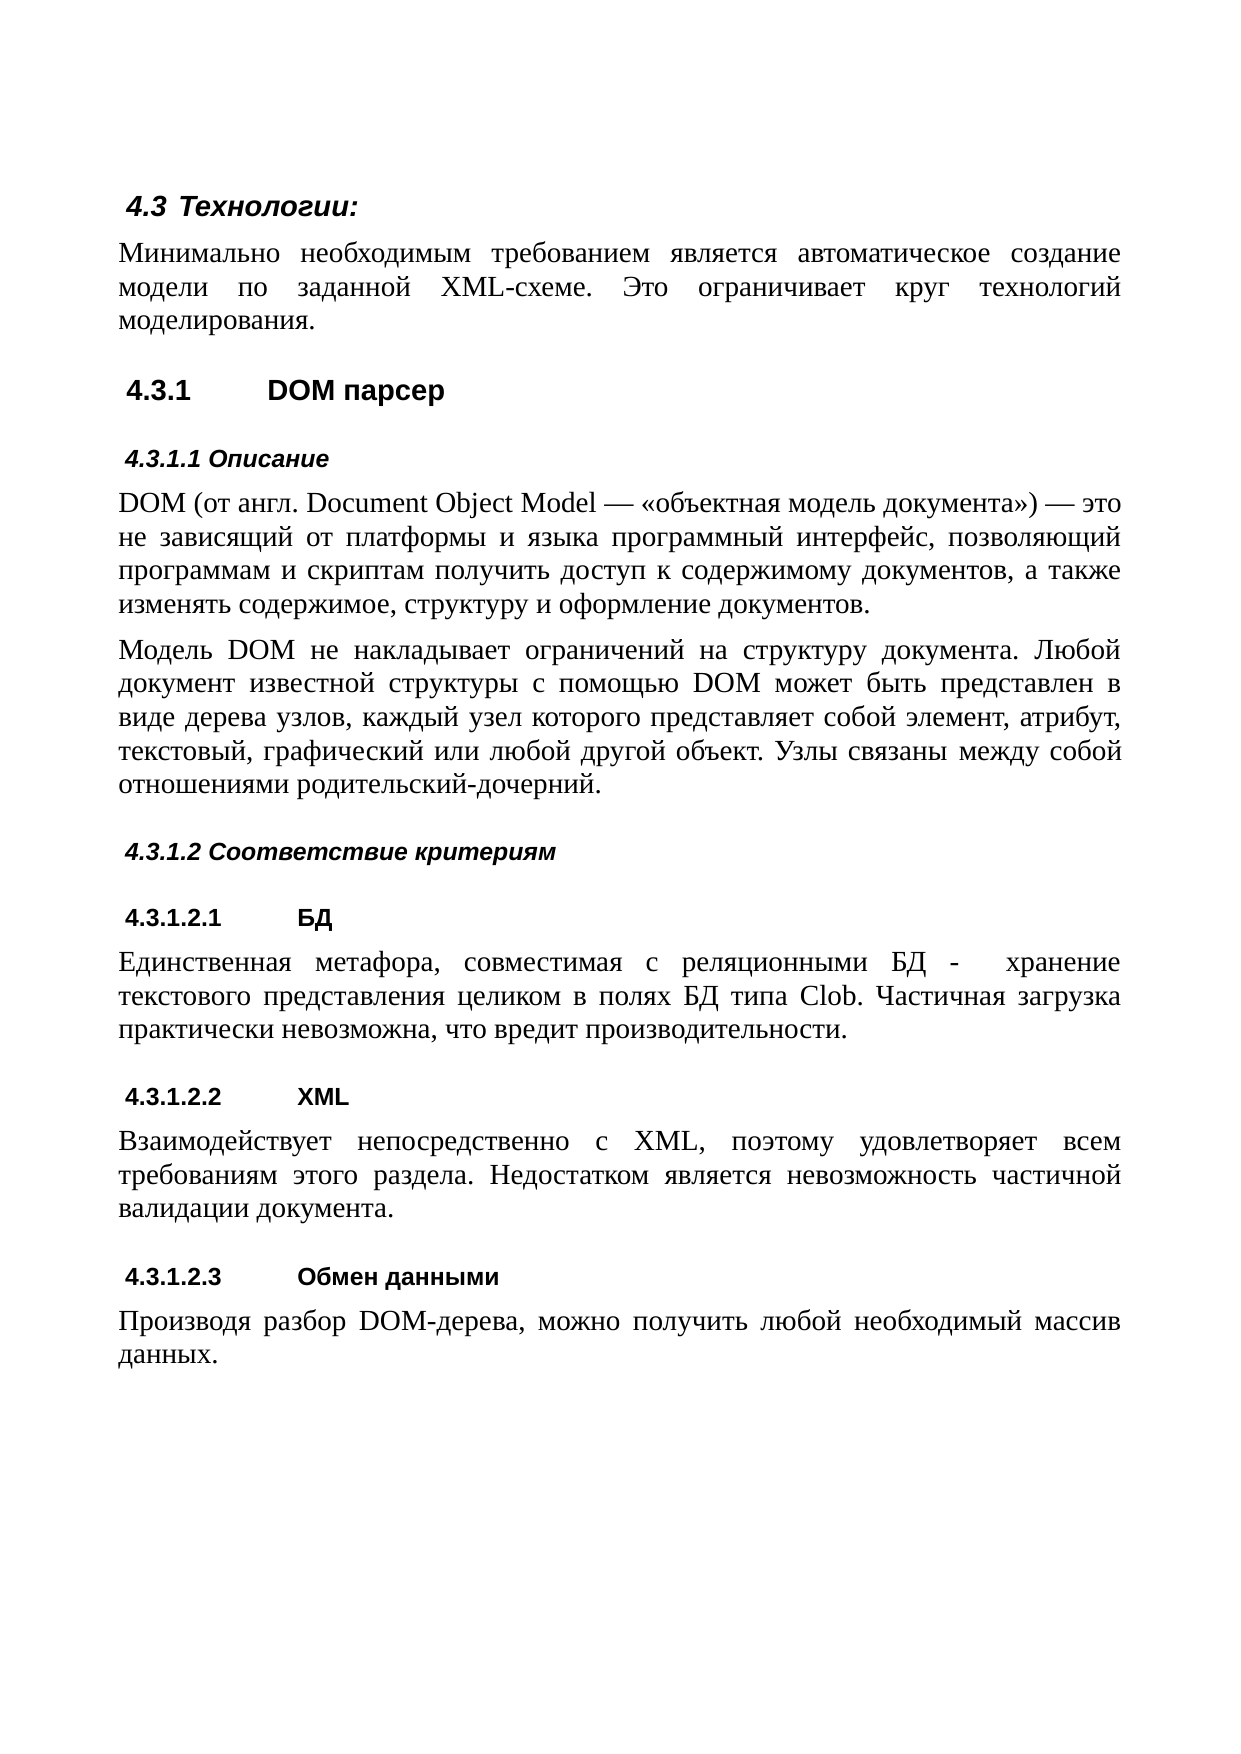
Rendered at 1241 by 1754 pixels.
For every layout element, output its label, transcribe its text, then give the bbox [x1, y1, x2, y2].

list Производя разбор DOM-дерева, можно получить любой необходимый массив данных. [118, 1303, 1122, 1370]
list Модель DOM не накладывает ограничений на структуру документа. Любой документ известной структуры с помощью DOM может быть представлен в виде дерева узлов, каждый узел которого представляет собой элемент, атрибут, текстовый, графический или любой другой объект. Узлы связаны между собой отношениями родительский-дочерний. [80, 632, 1122, 800]
list Единственная метафора, совместимая с реляционными БД - хранение текстового представления целиком в полях БД типа Clob. Частичная загрузка практически невозможна, что вредит производительности. [118, 944, 1122, 1045]
subtitle БД [118, 903, 1122, 932]
text Минимально необходимым требованием является автоматическое создание модели по заданной XML-схеме. Это ограничивает круг технологий моделирования. [118, 235, 1122, 336]
subtitle Технологии: [118, 189, 1122, 223]
list DOM (от англ. Document Object Model — «объектная модель документа») — это не зависящий от платформы и языка программный интерфейс, позволяющий программам и скриптам получить доступ к содержимому документов, а также изменять содержимое, структуру и оформление документов. [80, 485, 1122, 619]
list Взаимодействует непосредственно с XML, поэтому удовлетворяет всем требованиям этого раздела. Недостатком является невозможность частичной валидации документа. [118, 1123, 1122, 1224]
subtitle DOM парсер [118, 373, 1122, 407]
subtitle Описание [118, 444, 1122, 473]
subtitle XML [118, 1082, 1122, 1111]
subtitle Соответствие критериям [118, 837, 1122, 866]
subtitle Обмен данными [118, 1262, 1122, 1290]
